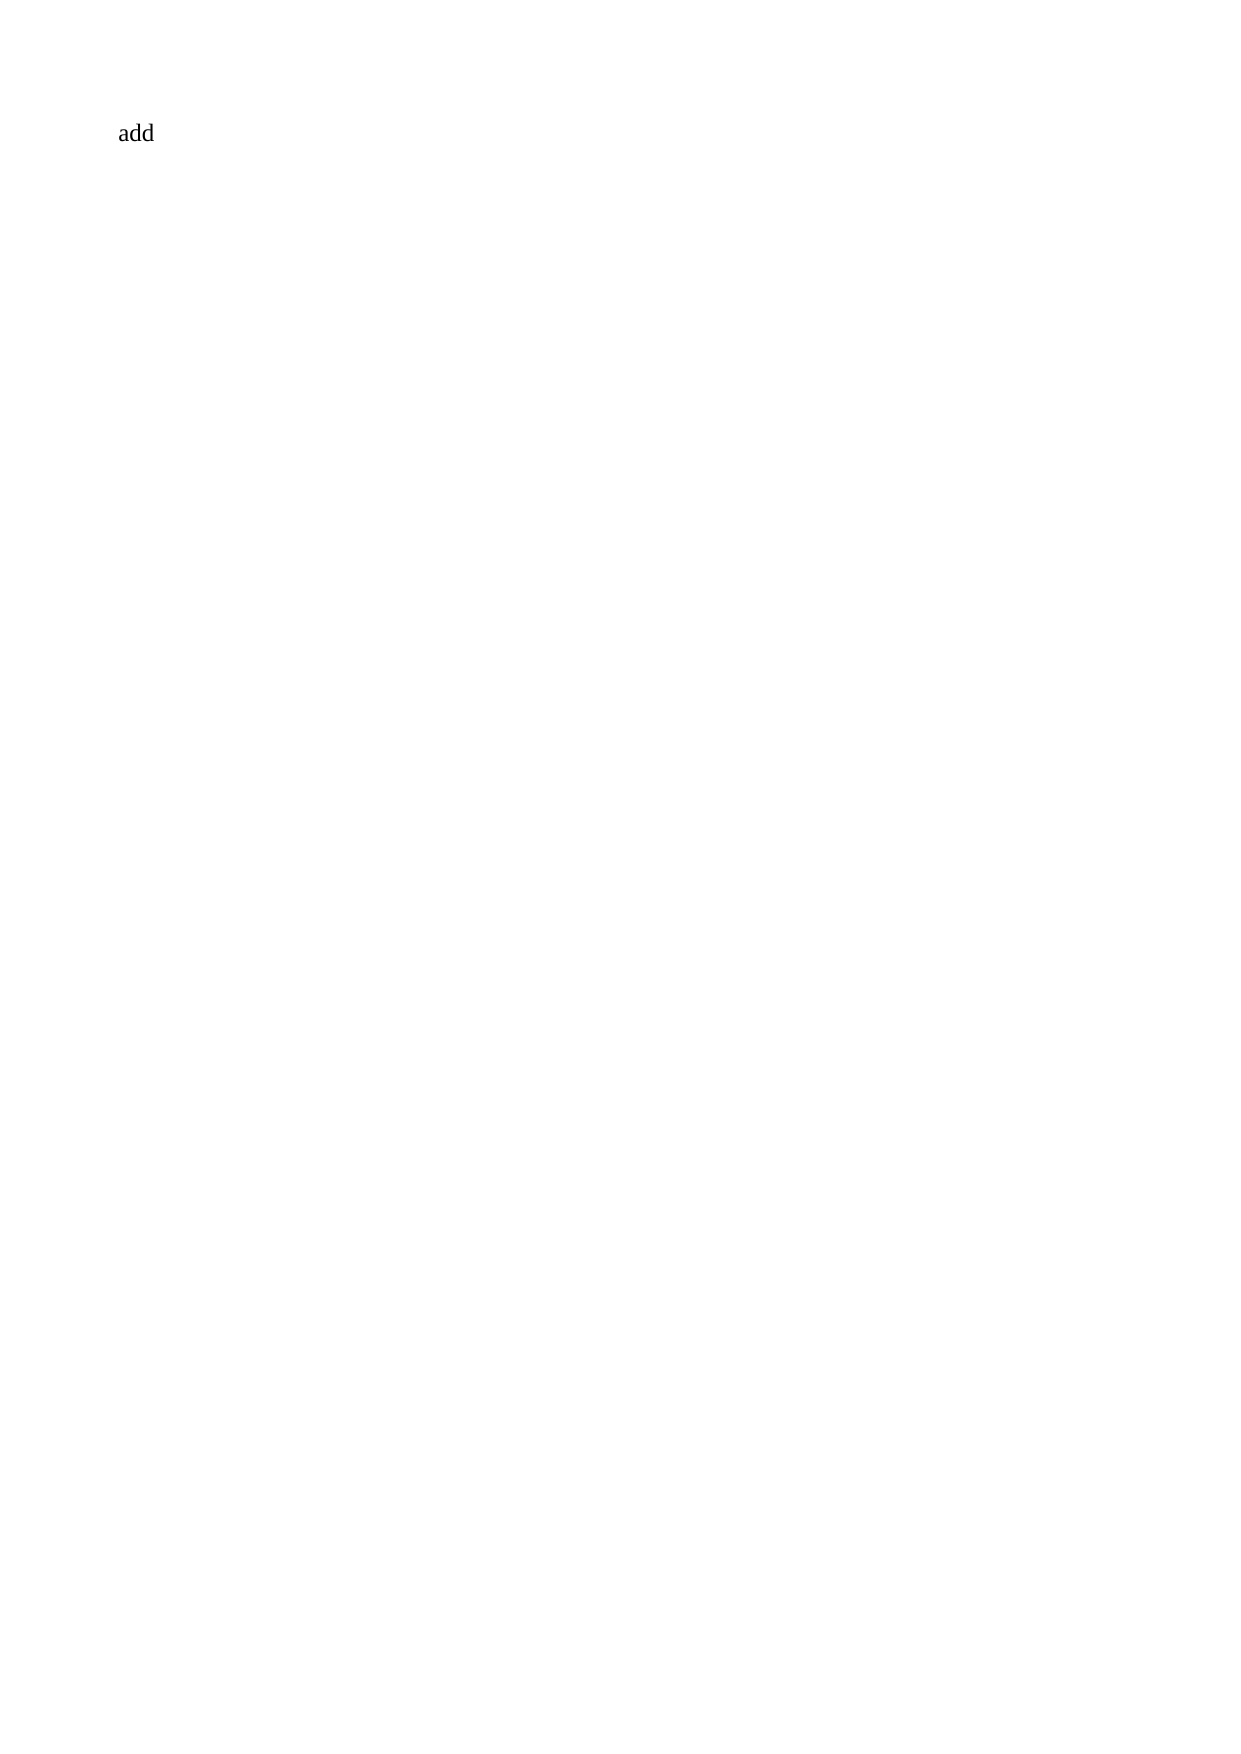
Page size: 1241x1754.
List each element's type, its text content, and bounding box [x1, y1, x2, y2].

text add [118, 118, 1122, 147]
